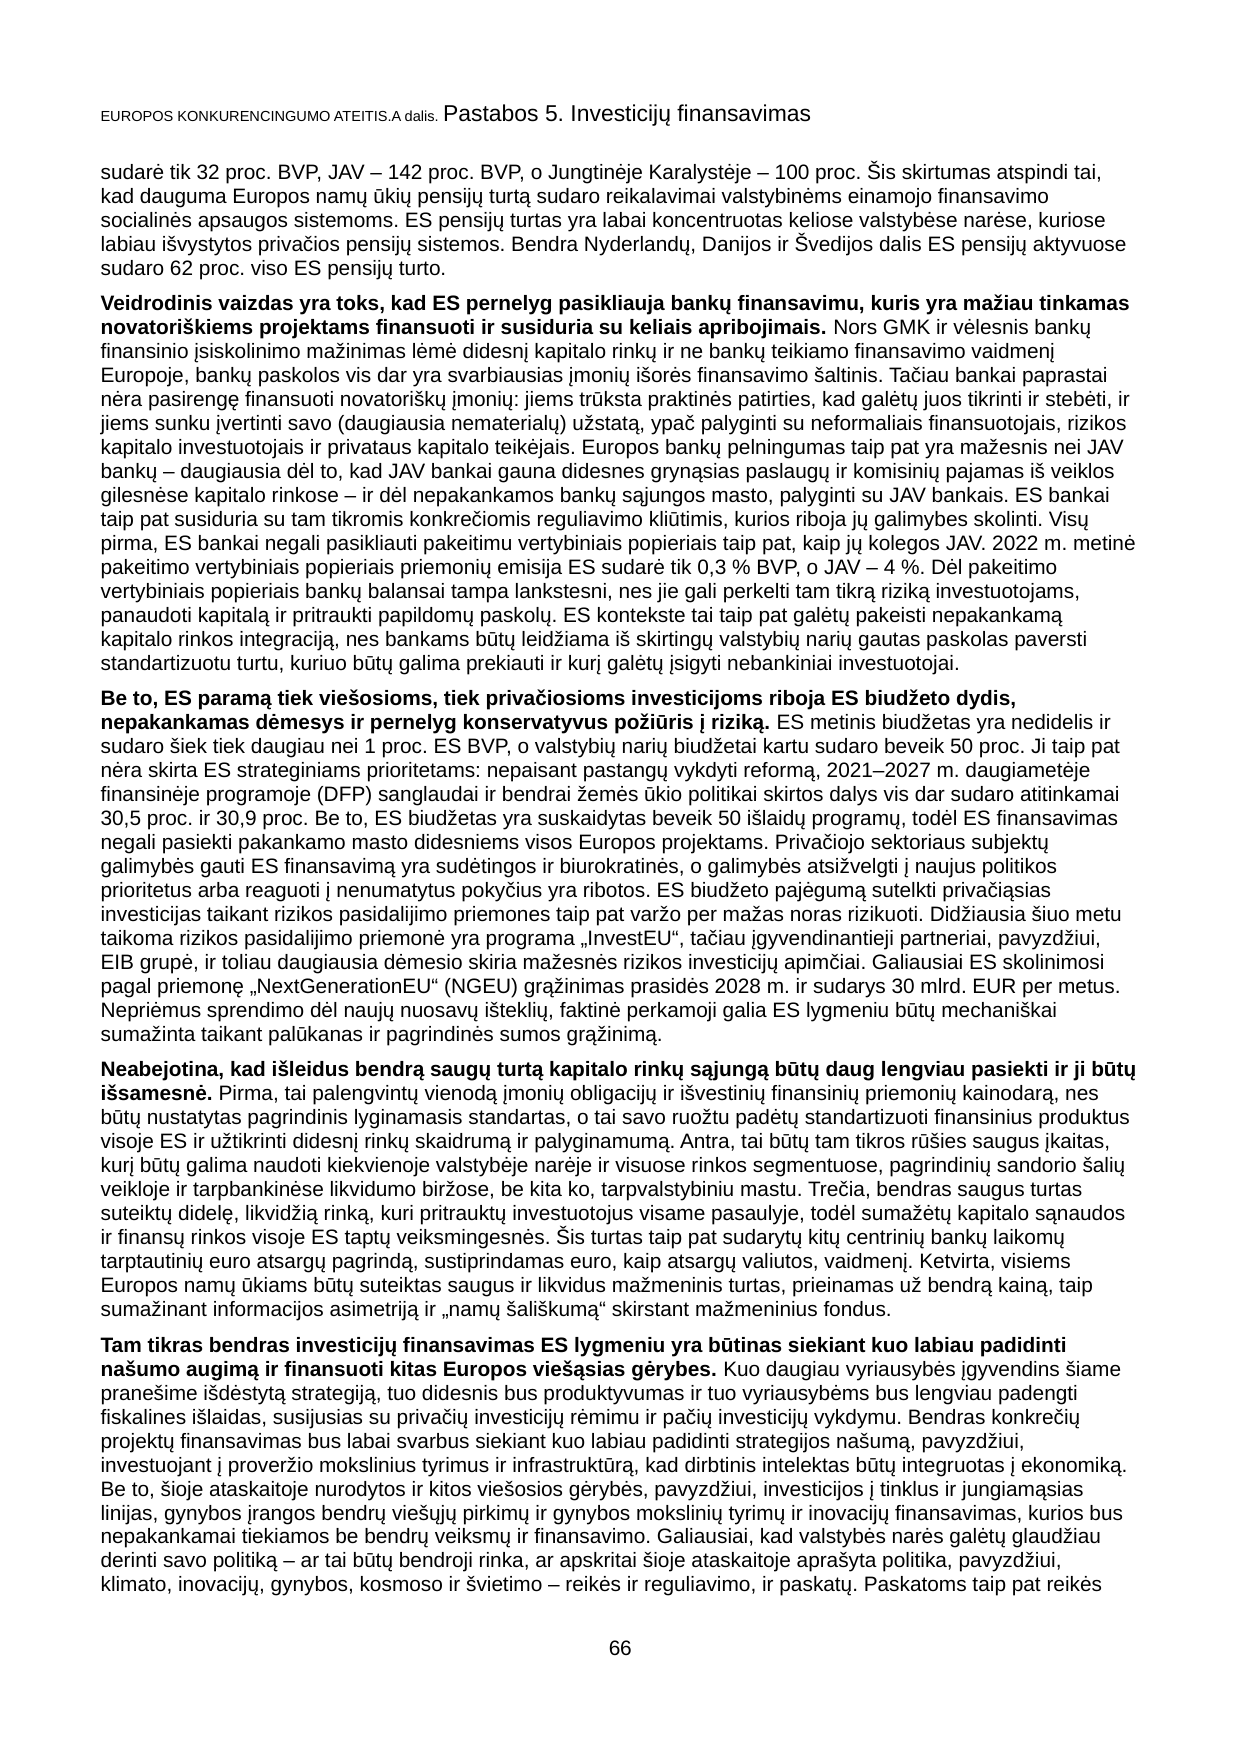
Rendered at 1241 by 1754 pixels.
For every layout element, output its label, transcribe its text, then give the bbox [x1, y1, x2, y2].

text sudarė tik 32 proc. BVP, JAV – 142 proc. BVP, o Jungtinėje Karalystėje – 100 proc. Šis skirtumas atspindi tai, kad dauguma Europos namų ūkių pensijų turtą sudaro reikalavimai valstybinėms einamojo finansavimo socialinės apsaugos sistemoms. ES pensijų turtas yra labai koncentruotas keliose valstybėse narėse, kuriose labiau išvystytos privačios pensijų sistemos. Bendra Nyderlandų, Danijos ir Švedijos dalis ES pensijų aktyvuose sudaro 62 proc. viso ES pensijų turto. [100, 159, 1140, 279]
text Be to, ES paramą tiek viešosioms, tiek privačiosioms investicijoms riboja ES biudžeto dydis, nepakankamas dėmesys ir pernelyg konservatyvus požiūris į riziką. ES metinis biudžetas yra nedidelis ir sudaro šiek tiek daugiau nei 1 proc. ES BVP, o valstybių narių biudžetai kartu sudaro beveik 50 proc. Ji taip pat nėra skirta ES strateginiams prioritetams: nepaisant pastangų vykdyti reformą, 2021–2027 m. daugiametėje finansinėje programoje (DFP) sanglaudai ir bendrai žemės ūkio politikai skirtos dalys vis dar sudaro atitinkamai 30,5 proc. ir 30,9 proc. Be to, ES biudžetas yra suskaidytas beveik 50 išlaidų programų, todėl ES finansavimas negali pasiekti pakankamo masto didesniems visos Europos projektams. Privačiojo sektoriaus subjektų galimybės gauti ES finansavimą yra sudėtingos ir biurokratinės, o galimybės atsižvelgti į naujus politikos prioritetus arba reaguoti į nenumatytus pokyčius yra ribotos. ES biudžeto pajėgumą sutelkti privačiąsias investicijas taikant rizikos pasidalijimo priemones taip pat varžo per mažas noras rizikuoti. Didžiausia šiuo metu taikoma rizikos pasidalijimo priemonė yra programa „InvestEU“, tačiau įgyvendinantieji partneriai, pavyzdžiui, EIB grupė, ir toliau daugiausia dėmesio skiria mažesnės rizikos investicijų apimčiai. Galiausiai ES skolinimosi pagal priemonę „NextGenerationEU“ (NGEU) grąžinimas prasidės 2028 m. ir sudarys 30 mlrd. EUR per metus. Nepriėmus sprendimo dėl naujų nuosavų išteklių, faktinė perkamoji galia ES lygmeniu būtų mechaniškai sumažinta taikant palūkanas ir pagrindinės sumos grąžinimą. [100, 686, 1140, 1046]
text Tam tikras bendras investicijų finansavimas ES lygmeniu yra būtinas siekiant kuo labiau padidinti našumo augimą ir finansuoti kitas Europos viešąsias gėrybes. Kuo daugiau vyriausybės įgyvendins šiame pranešime išdėstytą strategiją, tuo didesnis bus produktyvumas ir tuo vyriausybėms bus lengviau padengti fiskalines išlaidas, susijusias su privačių investicijų rėmimu ir pačių investicijų vykdymu. Bendras konkrečių projektų finansavimas bus labai svarbus siekiant kuo labiau padidinti strategijos našumą, pavyzdžiui, investuojant į proveržio mokslinius tyrimus ir infrastruktūrą, kad dirbtinis intelektas būtų integruotas į ekonomiką. Be to, šioje ataskaitoje nurodytos ir kitos viešosios gėrybės, pavyzdžiui, investicijos į tinklus ir jungiamąsias linijas, gynybos įrangos bendrų viešųjų pirkimų ir gynybos mokslinių tyrimų ir inovacijų finansavimas, kurios bus nepakankamai tiekiamos be bendrų veiksmų ir finansavimo. Galiausiai, kad valstybės narės galėtų glaudžiau derinti savo politiką – ar tai būtų bendroji rinka, ar apskritai šioje ataskaitoje aprašyta politika, pavyzdžiui, klimato, inovacijų, gynybos, kosmoso ir švietimo – reikės ir reguliavimo, ir paskatų. Paskatoms taip pat reikės [100, 1333, 1140, 1596]
text Neabejotina, kad išleidus bendrą saugų turtą kapitalo rinkų sąjungą būtų daug lengviau pasiekti ir ji būtų išsamesnė. Pirma, tai palengvintų vienodą įmonių obligacijų ir išvestinių finansinių priemonių kainodarą, nes būtų nustatytas pagrindinis lyginamasis standartas, o tai savo ruožtu padėtų standartizuoti finansinius produktus visoje ES ir užtikrinti didesnį rinkų skaidrumą ir palyginamumą. Antra, tai būtų tam tikros rūšies saugus įkaitas, kurį būtų galima naudoti kiekvienoje valstybėje narėje ir visuose rinkos segmentuose, pagrindinių sandorio šalių veikloje ir tarpbankinėse likvidumo biržose, be kita ko, tarpvalstybiniu mastu. Trečia, bendras saugus turtas suteiktų didelę, likvidžią rinką, kuri pritrauktų investuotojus visame pasaulyje, todėl sumažėtų kapitalo sąnaudos ir finansų rinkos visoje ES taptų veiksmingesnės. Šis turtas taip pat sudarytų kitų centrinių bankų laikomų tarptautinių euro atsargų pagrindą, sustiprindamas euro, kaip atsargų valiutos, vaidmenį. Ketvirta, visiems Europos namų ūkiams būtų suteiktas saugus ir likvidus mažmeninis turtas, prieinamas už bendrą kainą, taip sumažinant informacijos asimetriją ir „namų šališkumą“ skirstant mažmeninius fondus. [100, 1057, 1140, 1321]
text Veidrodinis vaizdas yra toks, kad ES pernelyg pasikliauja bankų finansavimu, kuris yra mažiau tinkamas novatoriškiems projektams finansuoti ir susiduria su keliais apribojimais. Nors GMK ir vėlesnis bankų finansinio įsiskolinimo mažinimas lėmė didesnį kapitalo rinkų ir ne bankų teikiamo finansavimo vaidmenį Europoje, bankų paskolos vis dar yra svarbiausias įmonių išorės finansavimo šaltinis. Tačiau bankai paprastai nėra pasirengę finansuoti novatoriškų įmonių: jiems trūksta praktinės patirties, kad galėtų juos tikrinti ir stebėti, ir jiems sunku įvertinti savo (daugiausia nematerialų) užstatą, ypač palyginti su neformaliais finansuotojais, rizikos kapitalo investuotojais ir privataus kapitalo teikėjais. Europos bankų pelningumas taip pat yra mažesnis nei JAV bankų – daugiausia dėl to, kad JAV bankai gauna didesnes grynąsias paslaugų ir komisinių pajamas iš veiklos gilesnėse kapitalo rinkose – ir dėl nepakankamos bankų sąjungos masto, palyginti su JAV bankais. ES bankai taip pat susiduria su tam tikromis konkrečiomis reguliavimo kliūtimis, kurios riboja jų galimybes skolinti. Visų pirma, ES bankai negali pasikliauti pakeitimu vertybiniais popieriais taip pat, kaip jų kolegos JAV. 2022 m. metinė pakeitimo vertybiniais popieriais priemonių emisija ES sudarė tik 0,3 % BVP, o JAV – 4 %. Dėl pakeitimo vertybiniais popieriais bankų balansai tampa lankstesni, nes jie gali perkelti tam tikrą riziką investuotojams, panaudoti kapitalą ir pritraukti papildomų paskolų. ES kontekste tai taip pat galėtų pakeisti nepakankamą kapitalo rinkos integraciją, nes bankams būtų leidžiama iš skirtingų valstybių narių gautas paskolas paversti standartizuotu turtu, kuriuo būtų galima prekiauti ir kurį galėtų įsigyti nebankiniai investuotojai. [100, 291, 1140, 674]
